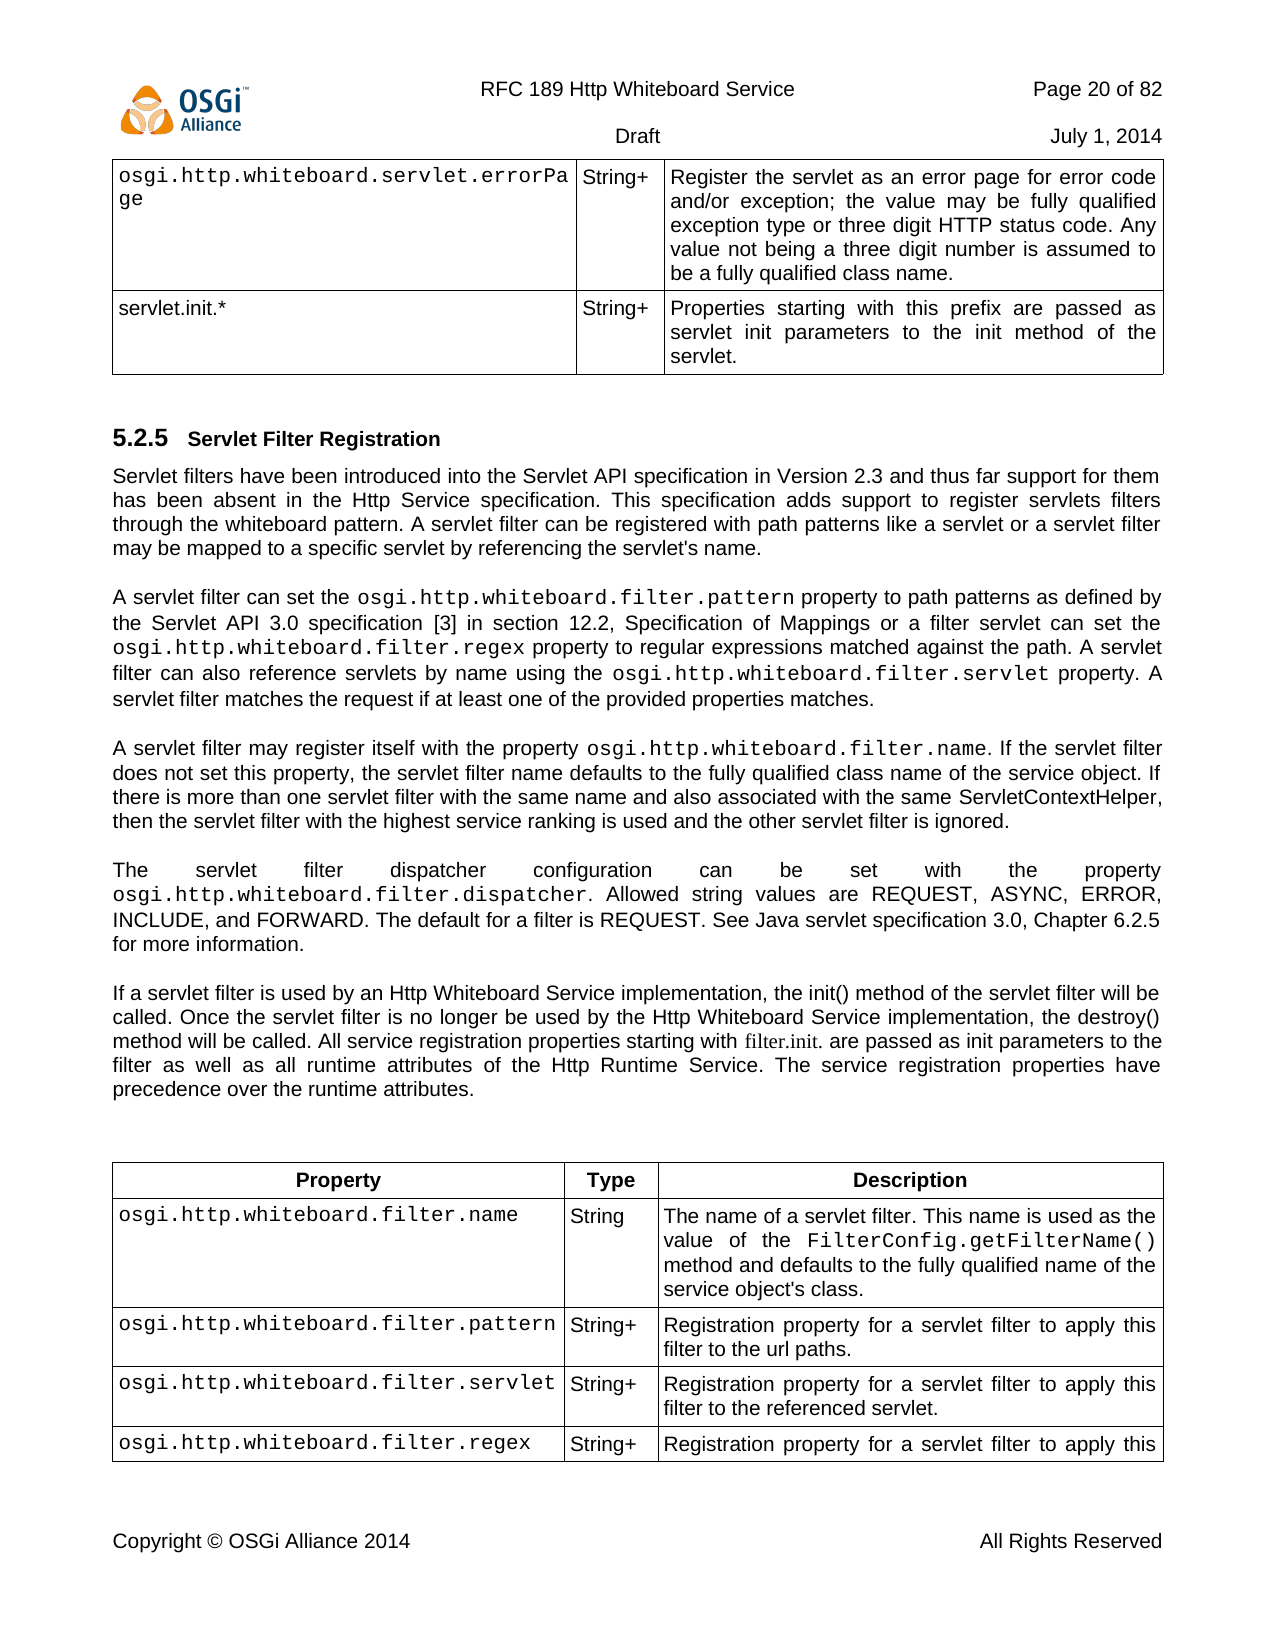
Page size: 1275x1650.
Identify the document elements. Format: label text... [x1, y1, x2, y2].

picture [113, 78, 257, 142]
table_cell osgi.http.whiteboard.servlet.errorPage [113, 160, 576, 290]
table_cell Registration property for a servlet filter to apply this filter to the url paths. [659, 1308, 1163, 1366]
table_cell String+ [565, 1427, 658, 1461]
table_header Description [659, 1163, 1163, 1198]
table_cell osgi.http.whiteboard.filter.name [113, 1199, 564, 1307]
text If a servlet filter is used by an Http Whiteboard Service implementation, the init() method of the servlet filter will be called. Once the servlet filter is no longer be used by the Http Whiteboard Service implementation, the destroy() method will be called. All service registration properties starting with filter.init. are passed as init parameters to the filter as well as all runtime attributes of the Http Runtime Service. The service registration properties have precedence over the runtime attributes. [112, 981, 1162, 1101]
table_cell servlet.init.* [113, 291, 576, 374]
table_cell osgi.http.whiteboard.filter.regex [113, 1427, 564, 1461]
table_cell String [565, 1199, 658, 1307]
table_cell Registration property for a servlet filter to apply this [659, 1427, 1163, 1461]
table_cell The name of a servlet filter. This name is used as the value of the FilterConfig.getFilterName() method and defaults to the fully qualified name of the service object's class. [659, 1199, 1163, 1307]
table_cell String+ [565, 1308, 658, 1366]
table_header Property [113, 1163, 564, 1198]
text The servlet filter dispatcher configuration can be set with the property osgi.http.whiteboard.filter.dispatcher. Allowed string values are REQUEST, ASYNC, ERROR, INCLUDE, and FORWARD. The default for a filter is REQUEST. See Java servlet specification 3.0, Chapter 6.2.5 for more information. [112, 858, 1162, 956]
text Servlet filters have been introduced into the Servlet API specification in Version 2.3 and thus far support for them has been absent in the Http Service specification. This specification adds support to register servlets filters through the whiteboard pattern. A servlet filter can be registered with path patterns like a servlet or a servlet filter may be mapped to a specific servlet by referencing the servlet's name. [112, 464, 1162, 560]
table_cell Registration property for a servlet filter to apply this filter to the referenced servlet. [659, 1367, 1163, 1426]
table_cell Register the servlet as an error page for error code and/or exception; the value may be fully qualified exception type or three digit HTTP status code. Any value not being a three digit number is assumed to be a fully qualified class name. [665, 160, 1163, 290]
table_header Type [565, 1163, 658, 1198]
table_cell Properties starting with this prefix are passed as servlet init parameters to the init method of the servlet. [665, 291, 1163, 374]
table_cell osgi.http.whiteboard.filter.servlet [113, 1367, 564, 1426]
text A servlet filter may register itself with the property osgi.http.whiteboard.filter.name. If the servlet filter does not set this property, the servlet filter name defaults to the fully qualified class name of the service object. If there is more than one servlet filter with the same name and also associated with the same ServletContextHelper, then the servlet filter with the highest service ranking is used and the other servlet filter is ignored. [112, 735, 1162, 833]
table_cell String+ [577, 160, 664, 290]
subtitle Servlet Filter Registration [112, 423, 1162, 452]
table_cell osgi.http.whiteboard.filter.pattern [113, 1308, 564, 1366]
table_cell String+ [565, 1367, 658, 1426]
table_cell String+ [577, 291, 664, 374]
text A servlet filter can set the osgi.http.whiteboard.filter.pattern property to path patterns as defined by the Servlet API 3.0 specification [3]. in section 12.2, Specification of Mappings or a filter servlet can set the osgi.http.whiteboard.filter.regex property to regular expressions matched against the path. A servlet filter can also reference servlets by name using the osgi.http.whiteboard.filter.servlet property. A servlet filter matches the request if at least one of the provided properties matches. [112, 585, 1162, 710]
